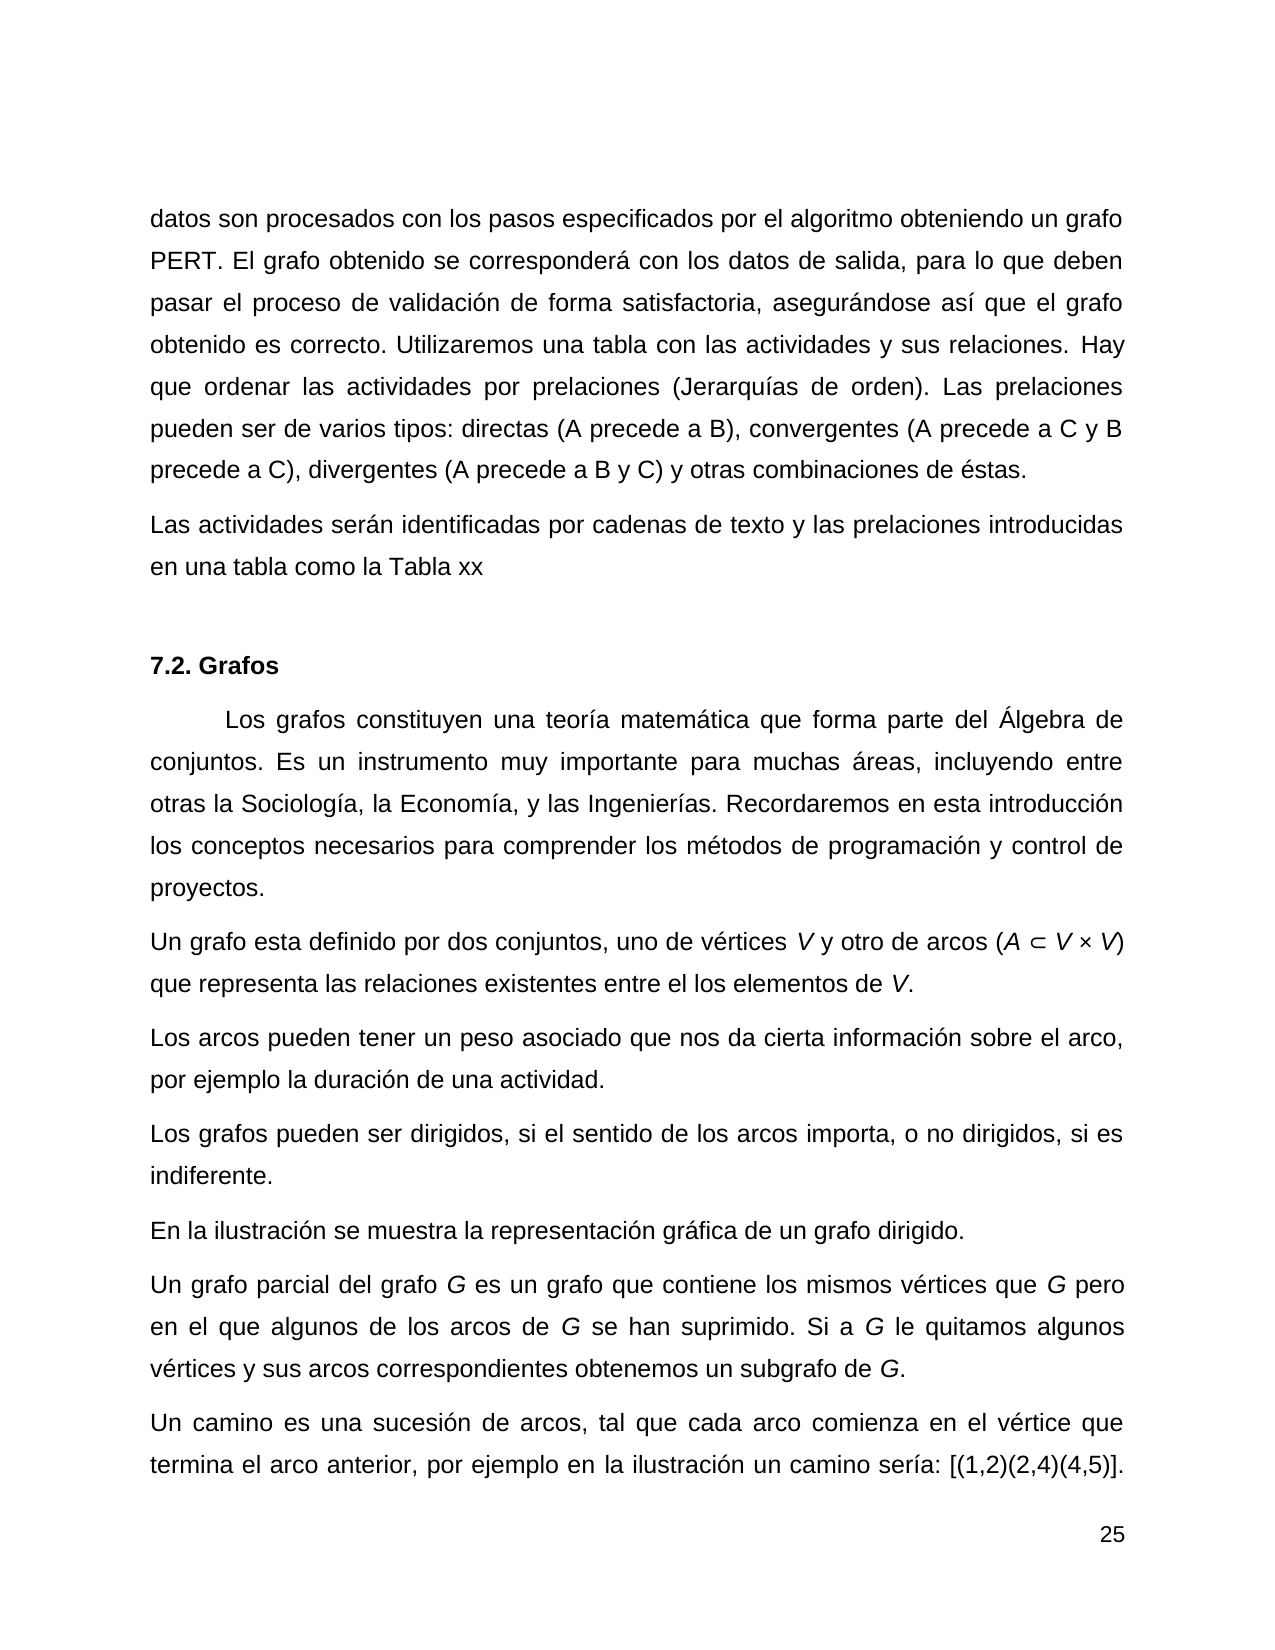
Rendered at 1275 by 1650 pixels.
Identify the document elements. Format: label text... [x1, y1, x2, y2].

text Las actividades serán identificadas por cadenas de texto y las prelaciones introducidas en una tabla como la Tabla xx [150, 511, 1125, 581]
text Los arcos pueden tener un peso asociado que nos da cierta información sobre el arco, por ejemplo la duración de una actividad. [150, 1024, 1125, 1094]
text datos son procesados con los pasos especificados por el algoritmo obteniendo un grafo PERT. El grafo obtenido se corresponderá con los datos de salida, para lo que deben pasar el proceso de validación de forma satisfactoria, asegurándose así que el grafo obtenido es correcto. Utilizaremos una tabla con las actividades y sus relaciones. Hay que ordenar las actividades por prelaciones (Jerarquías de orden). Las prelaciones pueden ser de varios tipos: directas (A precede a B), convergentes (A precede a C y B precede a C), divergentes (A precede a B y C) y otras combinaciones de éstas. [150, 205, 1125, 484]
text Los grafos pueden ser dirigidos, si el sentido de los arcos importa, o no dirigidos, si es indiferente. [150, 1120, 1125, 1190]
text Un grafo esta definido por dos conjuntos, uno de vértices V y otro de arcos (A ⊂ V × V) que representa las relaciones existentes entre el los elementos de V. [150, 928, 1125, 998]
text En la ilustración se muestra la representación gráfica de un grafo dirigido. [150, 1217, 1125, 1244]
text Los grafos constituyen una teoría matemática que forma parte del Álgebra de conjuntos. Es un instrumento muy importante para muchas áreas, incluyendo entre otras la Sociología, la Economía, y las Ingenierías. Recordaremos en esta introducción los conceptos necesarios para comprender los métodos de programación y control de proyectos. [150, 706, 1125, 901]
text 7.2. Grafos [150, 652, 1125, 679]
text Un camino es una sucesión de arcos, tal que cada arco comienza en el vértice que termina el arco anterior, por ejemplo en la ilustración un camino sería: [(1,2)(2,4)(4,5)]. [150, 1409, 1125, 1479]
text Un grafo parcial del grafo G es un grafo que contiene los mismos vértices que G pero en el que algunos de los arcos de G se han suprimido. Si a G le quitamos algunos vértices y sus arcos correspondientes obtenemos un subgrafo de G. [150, 1271, 1125, 1383]
